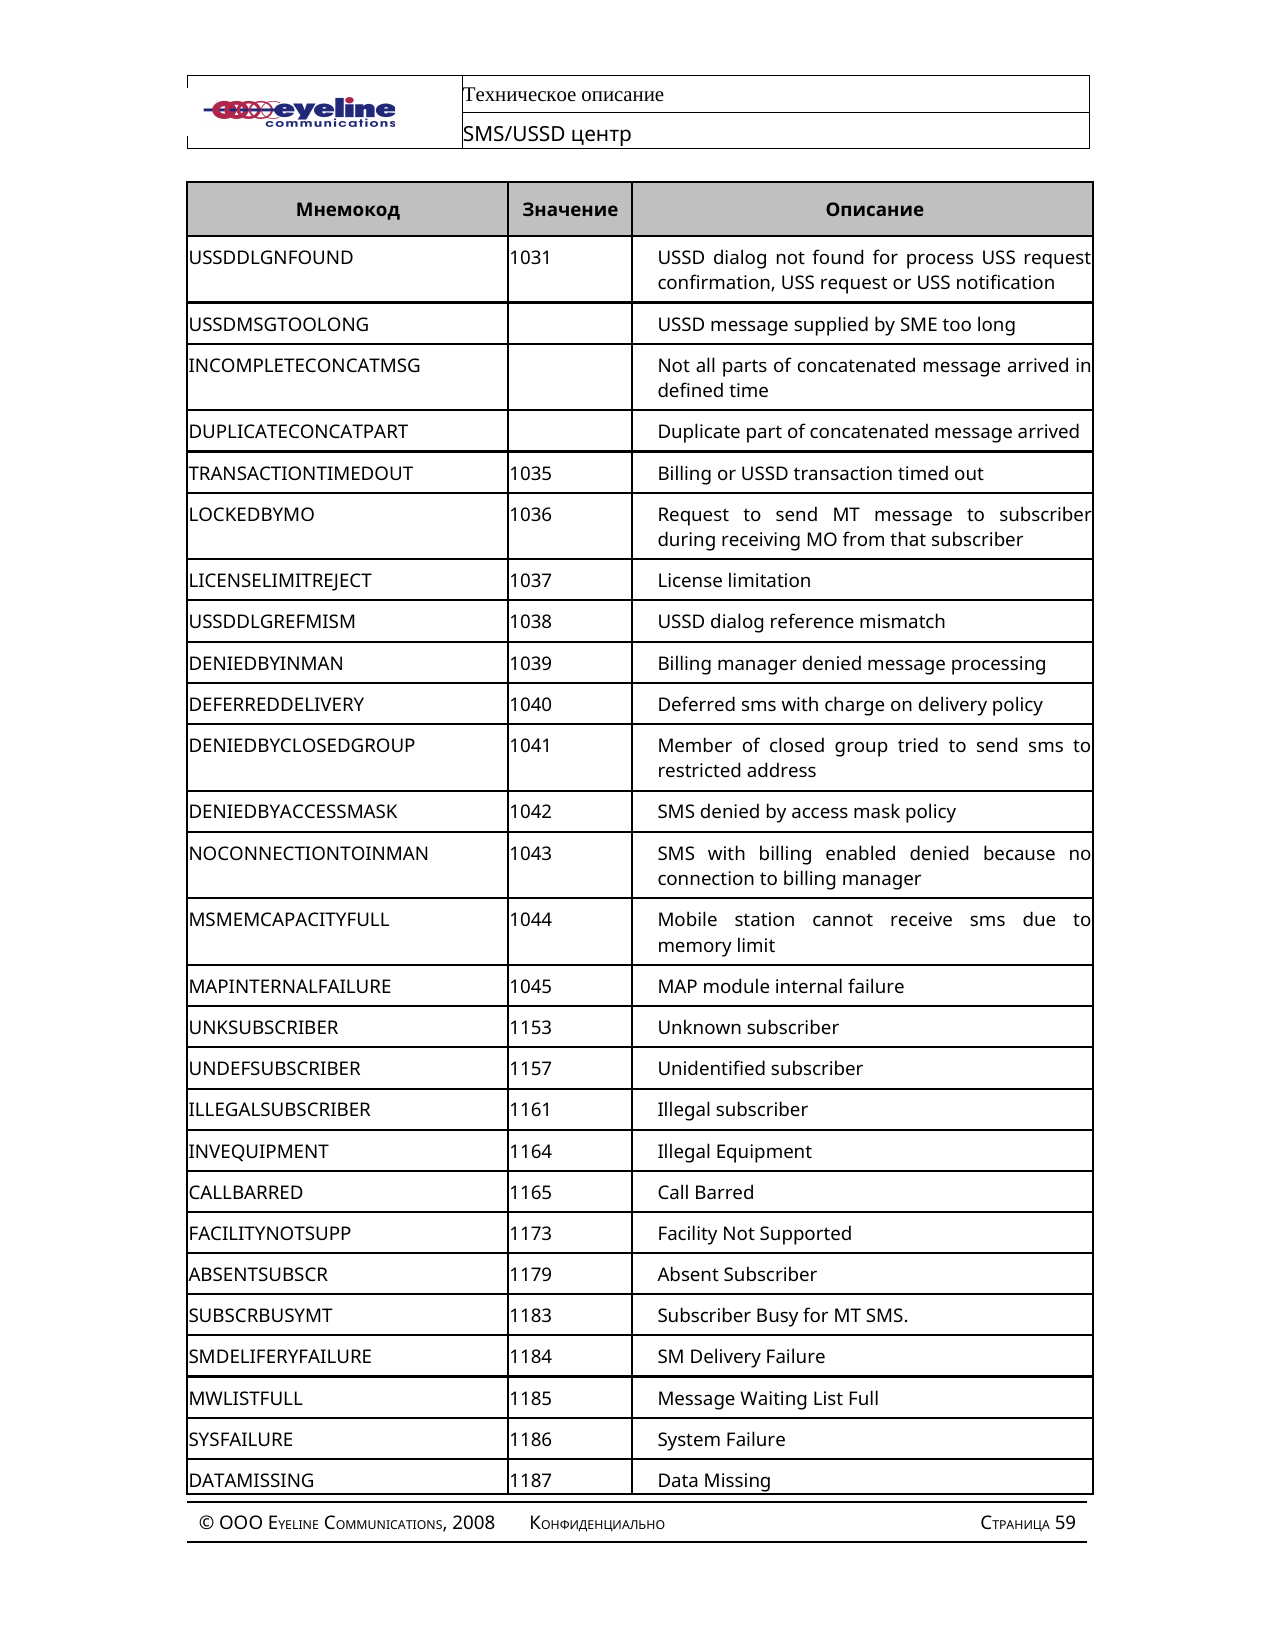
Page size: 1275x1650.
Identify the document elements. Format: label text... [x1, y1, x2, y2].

table_cell Unidentified subscriber [633, 1048, 1092, 1087]
picture [203, 97, 396, 127]
table_cell Billing or USSD transaction timed out [633, 453, 1092, 492]
table_cell 1184 [509, 1336, 631, 1375]
table_cell Billing manager denied message processing [633, 643, 1092, 682]
table_cell USSD dialog not found for process USS request confirmation, USS request or USS notification [633, 237, 1092, 301]
table_cell 1045 [509, 966, 631, 1005]
table_cell Member of closed group tried to send sms to restricted address [633, 725, 1092, 789]
table_cell DUPLICATECONCATPART [188, 411, 507, 450]
table_cell MAP module internal failure [633, 966, 1092, 1005]
table_cell Unknown subscriber [633, 1007, 1092, 1046]
table_cell LICENSELIMITREJECT [188, 560, 507, 599]
table_cell 1173 [509, 1213, 631, 1252]
table_cell [509, 411, 631, 450]
table_cell 1153 [509, 1007, 631, 1046]
table_cell Not all parts of concatenated message arrived in defined time [633, 345, 1092, 409]
table_cell MAPINTERNALFAILURE [188, 966, 507, 1005]
table_cell INCOMPLETECONCATMSG [188, 345, 507, 409]
table_cell Mobile station cannot receive sms due to memory limit [633, 899, 1092, 964]
table_cell 1183 [509, 1295, 631, 1334]
table_header Значение [509, 183, 631, 235]
table_cell 1039 [509, 643, 631, 682]
table_cell Illegal Equipment [633, 1131, 1092, 1170]
table_cell Call Barred [633, 1172, 1092, 1211]
table_cell Absent Subscriber [633, 1254, 1092, 1293]
table_cell SM Delivery Failure [633, 1336, 1092, 1375]
table_cell DATAMISSING [188, 1460, 507, 1493]
table_cell SMDELIFERYFAILURE [188, 1336, 507, 1375]
table_cell CALLBARRED [188, 1172, 507, 1211]
table_cell MWLISTFULL [188, 1378, 507, 1417]
table_cell 1186 [509, 1419, 631, 1458]
table_cell Subscriber Busy for MT SMS. [633, 1295, 1092, 1334]
table_cell Duplicate part of concatenated message arrived [633, 411, 1092, 450]
table_cell 1042 [509, 792, 631, 831]
table_cell DENIEDBYINMAN [188, 643, 507, 682]
table_cell INVEQUIPMENT [188, 1131, 507, 1170]
table_cell Deferred sms with charge on delivery policy [633, 684, 1092, 723]
table_cell 1157 [509, 1048, 631, 1087]
table_cell 1040 [509, 684, 631, 723]
table_cell 1035 [509, 453, 631, 492]
table_cell 1179 [509, 1254, 631, 1293]
table_cell 1165 [509, 1172, 631, 1211]
table_cell LOCKEDBYMO [188, 494, 507, 558]
table_cell ILLEGALSUBSCRIBER [188, 1090, 507, 1128]
table_cell 1161 [509, 1090, 631, 1128]
table_cell SMS denied by access mask policy [633, 792, 1092, 831]
table_cell Data Missing [633, 1460, 1092, 1493]
table_cell UNDEFSUBSCRIBER [188, 1048, 507, 1087]
table_cell Illegal subscriber [633, 1090, 1092, 1128]
table_cell DENIEDBYCLOSEDGROUP [188, 725, 507, 789]
table_header Мнемокод [188, 183, 507, 235]
table_cell ABSENTSUBSCR [188, 1254, 507, 1293]
table_cell 1043 [509, 833, 631, 897]
table_cell 1185 [509, 1378, 631, 1417]
table_cell 1164 [509, 1131, 631, 1170]
table_cell Facility Not Supported [633, 1213, 1092, 1252]
table_cell DENIEDBYACCESSMASK [188, 792, 507, 831]
table_cell Request to send MT message to subscriber during receiving MO from that subscriber [633, 494, 1092, 558]
table_cell SUBSCRBUSYMT [188, 1295, 507, 1334]
table_cell MSMEMCAPACITYFULL [188, 899, 507, 964]
table_cell USSDMSGTOOLONG [188, 304, 507, 343]
table_cell 1036 [509, 494, 631, 558]
table_cell TRANSACTIONTIMEDOUT [188, 453, 507, 492]
table_cell FACILITYNOTSUPP [188, 1213, 507, 1252]
table_cell System Failure [633, 1419, 1092, 1458]
table_header Описание [633, 183, 1092, 235]
table_cell 1037 [509, 560, 631, 599]
table_cell 1038 [509, 601, 631, 641]
table_cell USSD message supplied by SME too long [633, 304, 1092, 343]
table_cell 1031 [509, 237, 631, 301]
table_cell 1187 [509, 1460, 631, 1493]
table_cell SYSFAILURE [188, 1419, 507, 1458]
table_cell USSDDLGREFMISM [188, 601, 507, 641]
table_cell SMS with billing enabled denied because no connection to billing manager [633, 833, 1092, 897]
table_cell UNKSUBSCRIBER [188, 1007, 507, 1046]
table_cell Message Waiting List Full [633, 1378, 1092, 1417]
table_cell DEFERREDDELIVERY [188, 684, 507, 723]
table_cell USSD dialog reference mismatch [633, 601, 1092, 641]
table_cell 1044 [509, 899, 631, 964]
table_cell USSDDLGNFOUND [188, 237, 507, 301]
table_cell NOCONNECTIONTOINMAN [188, 833, 507, 897]
table_cell [509, 345, 631, 409]
table_cell [509, 304, 631, 343]
table_cell 1041 [509, 725, 631, 789]
table_cell License limitation [633, 560, 1092, 599]
